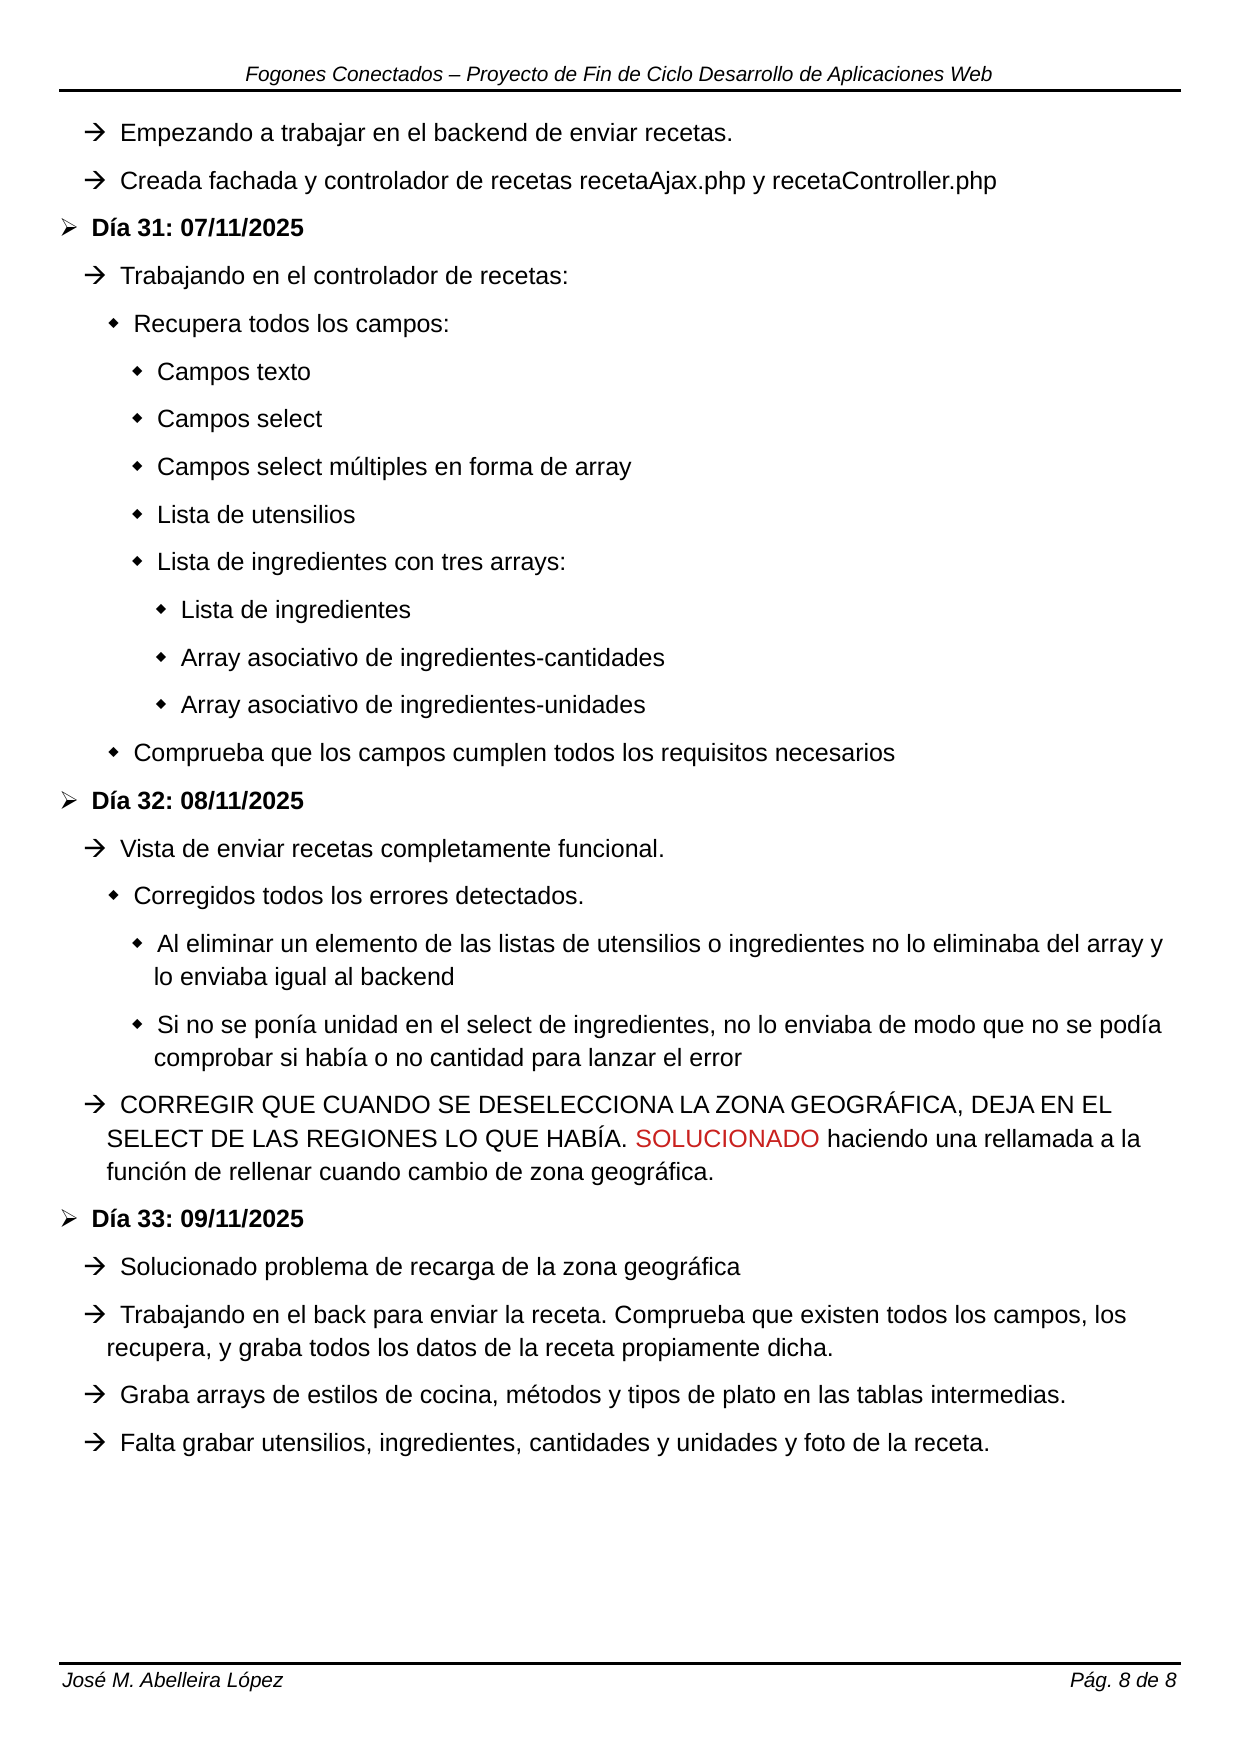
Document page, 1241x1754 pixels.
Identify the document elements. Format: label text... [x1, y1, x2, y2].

list CORREGIR QUE CUANDO SE DESELECCIONA LA ZONA GEOGRÁFICA, DEJA EN EL SELECT DE LAS REGIONES LO QUE HABÍA. SOLUCIONADO haciendo una rellamada a la función de rellenar cuando cambio de zona geográfica. [83, 1091, 1181, 1185]
list Array asociativo de ingredientes-unidades [153, 691, 1181, 719]
list Día 33: 09/11/2025 [59, 1204, 1181, 1233]
list Campos select múltiples en forma de array [130, 452, 1181, 481]
list Si no se ponía unidad en el select de ingredientes, no lo enviaba de modo que no se podía comprobar si había o no cantidad para lanzar el error [130, 1010, 1181, 1072]
list Corregidos todos los errores detectados. [106, 881, 1181, 910]
list Campos texto [130, 357, 1181, 385]
list Empezando a trabajar en el backend de enviar recetas. [83, 118, 1181, 147]
list Array asociativo de ingredientes-cantidades [153, 643, 1181, 672]
list Lista de ingredientes con tres arrays: [130, 547, 1181, 576]
list Recupera todos los campos: [106, 309, 1181, 338]
list Creada fachada y controlador de recetas recetaAjax.php y recetaController.php [83, 166, 1181, 194]
list Lista de ingredientes [153, 595, 1181, 624]
list Trabajando en el back para enviar la receta. Comprueba que existen todos los campos, los recupera, y graba todos los datos de la receta propiamente dicha. [83, 1300, 1181, 1362]
list Trabajando en el controlador de recetas: [83, 261, 1181, 290]
list Al eliminar un elemento de las listas de utensilios o ingredientes no lo eliminaba del array y lo enviaba igual al backend [130, 929, 1181, 991]
list Solucionado problema de recarga de la zona geográfica [83, 1252, 1181, 1281]
list Comprueba que los campos cumplen todos los requisitos necesarios [106, 738, 1181, 767]
list Graba arrays de estilos de cocina, métodos y tipos de plato en las tablas intermedias. [83, 1380, 1181, 1409]
list Lista de utensilios [130, 500, 1181, 528]
list Falta grabar utensilios, ingredientes, cantidades y unidades y foto de la receta. [83, 1428, 1181, 1457]
list Día 31: 07/11/2025 [59, 213, 1181, 242]
list Campos select [130, 404, 1181, 433]
list Día 32: 08/11/2025 [59, 786, 1181, 815]
list Vista de enviar recetas completamente funcional. [83, 834, 1181, 862]
